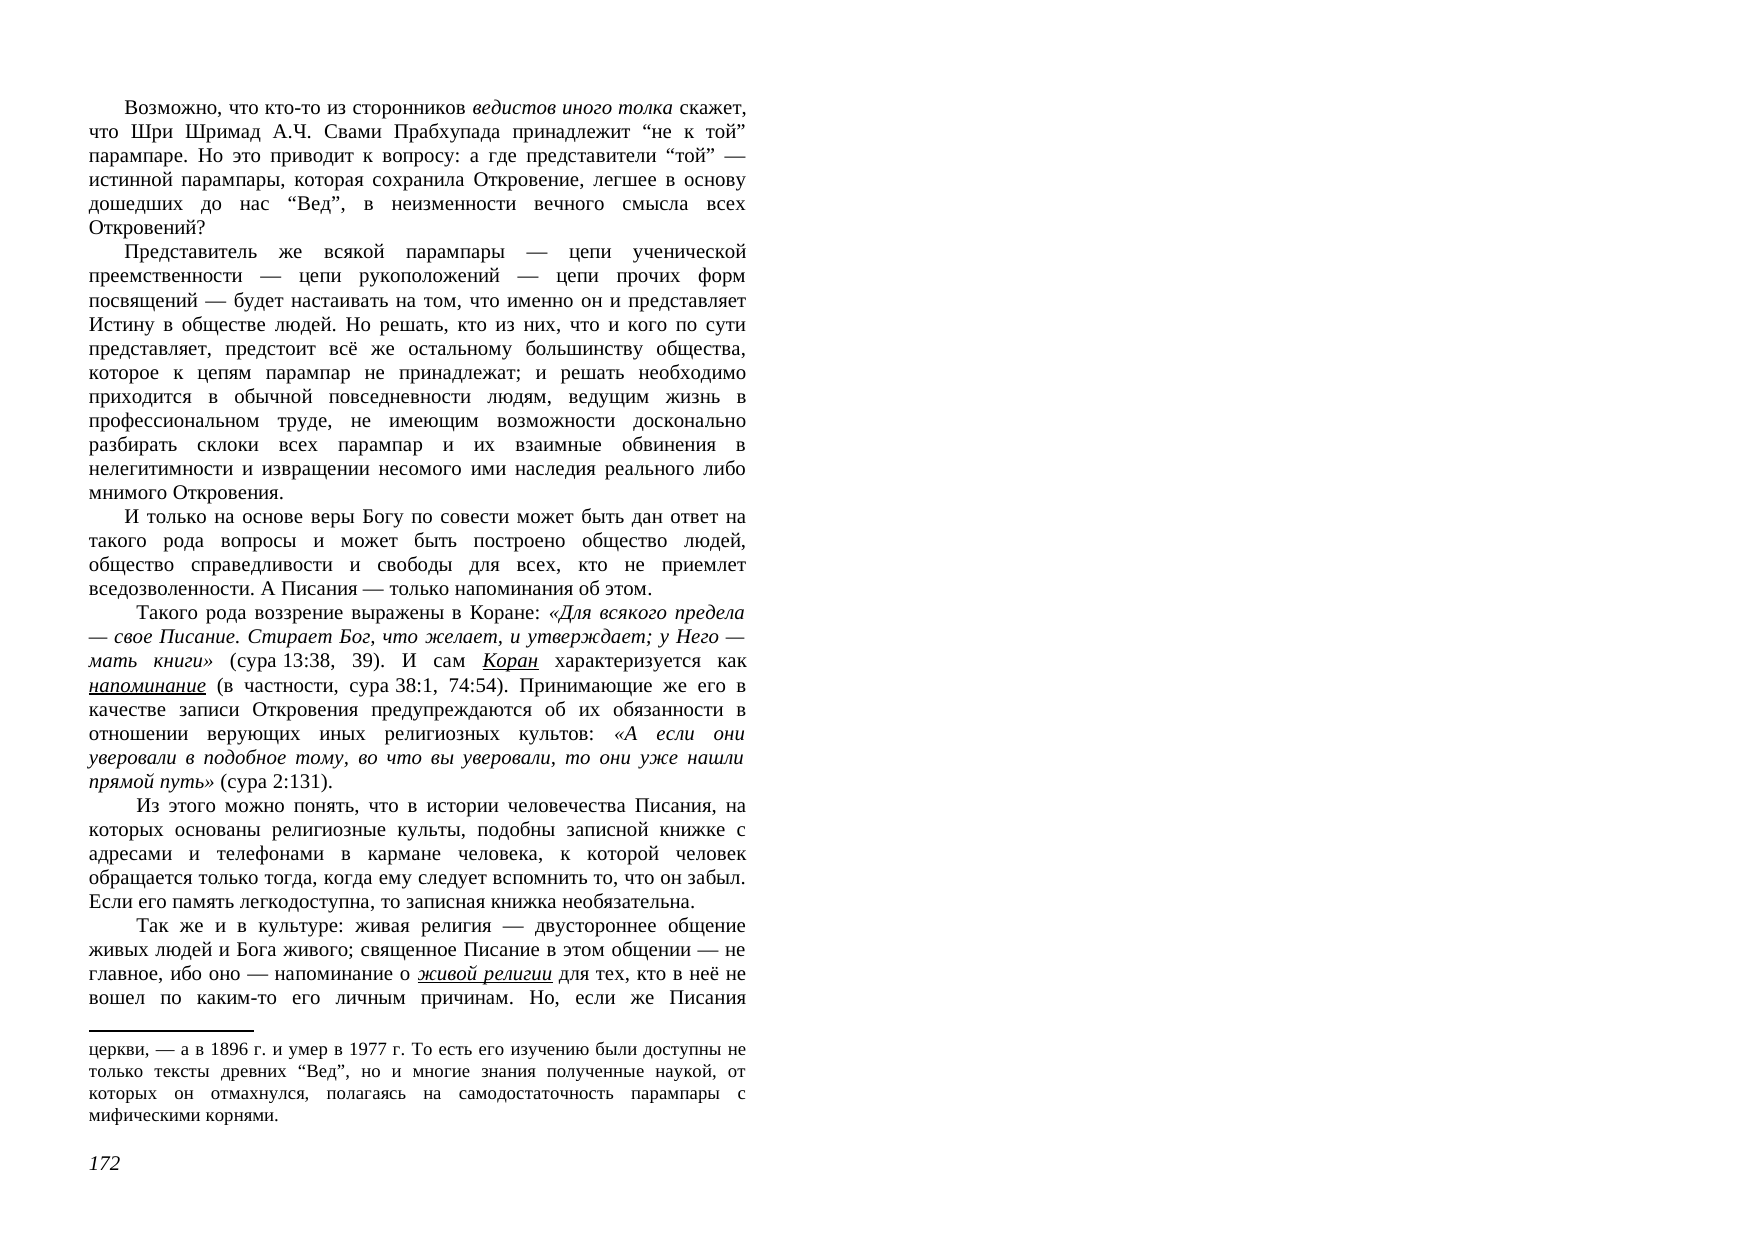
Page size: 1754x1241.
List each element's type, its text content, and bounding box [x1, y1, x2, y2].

text Так же и в культуре: живая религия — двустороннее общение живых людей и Бога живого; священное Писание в этом общении — не главное, ибо оно — напоминание о живой религии для тех, кто в неё не вошел по каким-то его личным причинам. Но, если же Писания [89, 913, 747, 1009]
text Возможно, что кто-то из сторонников ведистов иного толка скажет, что Шри Шримад А.Ч. Свами Прабхупада принадлежит “не к той” парампаре. Но это приводит к вопросу: а где представители “той” — истинной парампары, которая сохранила Откровение, легшее в основу дошедших до нас “Вед”, в неизменности вечного смысла всех Откровений? [89, 95, 747, 239]
text Такого рода воззрение выражены в Коране: «Для всякого предела — свое Писание. Стирает Бог, что желает, и утверждает; у Него — мать книги» (сура 13:38, 39). И сам Коран характеризуется как напоминание (в частности, сура 38:1, 74:54). Принимающие же его в качестве записи Откровения предупреждаются об их обязанности в отношении верующих иных религиозных культов: «А если они уверовали в подобное тому, во что вы уверовали, то они уже нашли прямой путь» (сура 2:131). [89, 600, 747, 793]
text Из этого можно понять, что в истории человечества Писания, на которых основаны религиозные культы, подобны записной книжке с адресами и телефонами в кармане человека, к которой человек обращается только тогда, когда ему следует вспомнить то, что он забыл. Если его память легкодоступна, то записная книжка необязательна. [89, 793, 747, 913]
text Представитель же всякой парампары — цепи ученической преемственности — цепи рукоположений — цепи прочих форм посвящений — будет настаивать на том, что именно он и представляет Истину в обществе людей. Но решать, кто из них, что и кого по сути представляет, предстоит всё же остальному большинству общества, которое к цепям парампар не принадлежат; и решать необходимо приходится в обычной повседневности людям, ведущим жизнь в профессиональном труде, не имеющим возможности досконально разбирать склоки всех парампар и их взаимные обвинения в нелегитимности и извращении несомого ими наследия реального либо мнимого Откровения. [89, 239, 747, 504]
text церкви, — а в 1896 г. и умер в 1977 г. То есть его изучению были доступны не только тексты древних “Вед”, но и многие знания полученные наукой, от которых он отмахнулся, полагаясь на самодостаточность парампары с мифическими корнями. [89, 1037, 747, 1126]
text И только на основе веры Богу по совести может быть дан ответ на такого рода вопросы и может быть построено общество людей, общество справедливости и свободы для всех, кто не приемлет вседозволенности. А Писания — только напоминания об этом. [89, 504, 747, 600]
